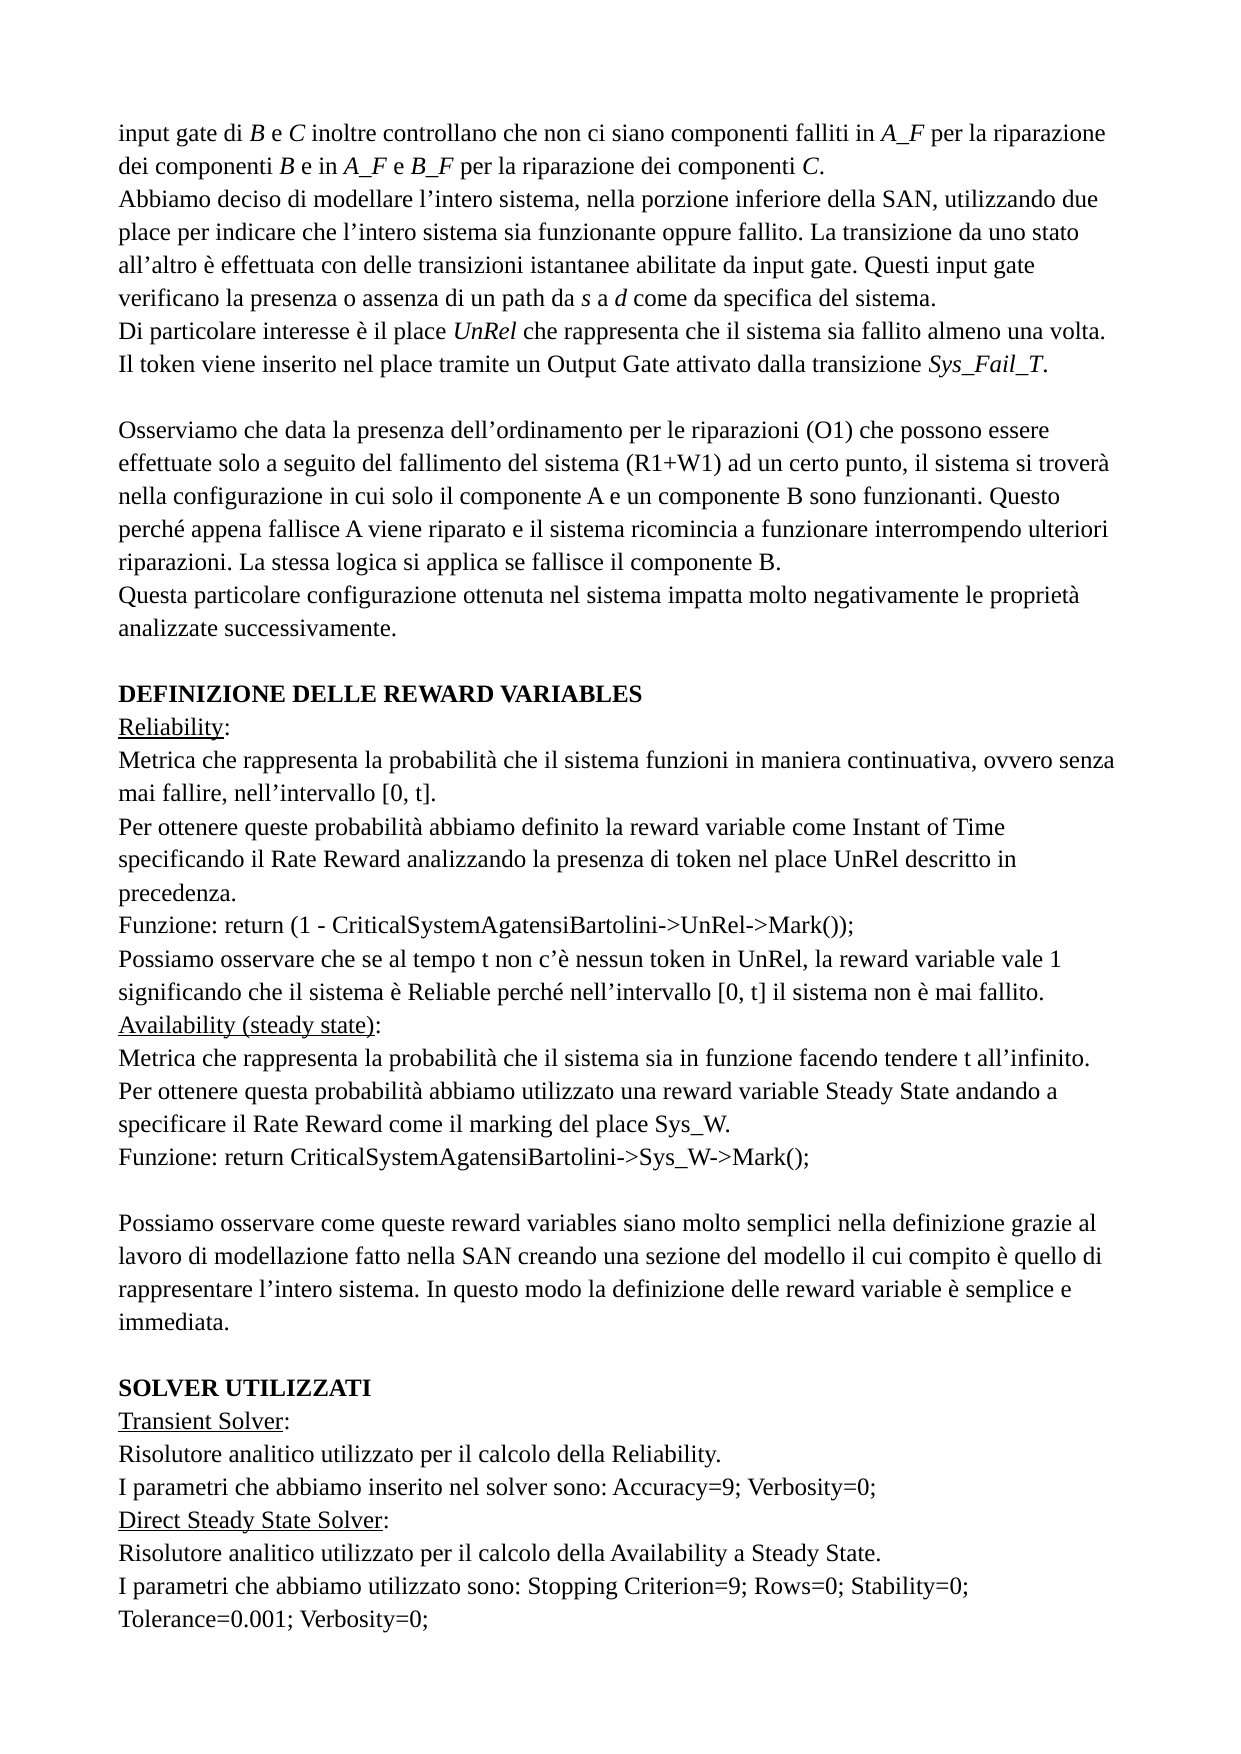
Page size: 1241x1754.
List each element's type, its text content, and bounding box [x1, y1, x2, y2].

text I parametri che abbiamo utilizzato sono: Stopping Criterion=9; Rows=0; Stability=0; Tolerance=0.001; Verbosity=0; [118, 1571, 1122, 1633]
text SOLVER UTILIZZATI [118, 1373, 1122, 1402]
text Risolutore analitico utilizzato per il calcolo della Reliability. [118, 1439, 1122, 1468]
text input gate di B e C inoltre controllano che non ci siano componenti falliti in A_F per la riparazione dei componenti B e in A_F e B_F per la riparazione dei componenti C. [118, 118, 1122, 180]
text Possiamo osservare che se al tempo t non c’è nessun token in UnRel, la reward variable vale 1 significando che il sistema è Reliable perché nell’intervallo [0, t] il sistema non è mai fallito. [118, 944, 1122, 1005]
text Di particolare interesse è il place UnRel che rappresenta che il sistema sia fallito almeno una volta. Il token viene inserito nel place tramite un Output Gate attivato dalla transizione Sys_Fail_T. [118, 316, 1122, 378]
text Metrica che rappresenta la probabilità che il sistema sia in funzione facendo tendere t all’infinito. [118, 1043, 1122, 1071]
text Possiamo osservare come queste reward variables siano molto semplici nella definizione grazie al lavoro di modellazione fatto nella SAN creando una sezione del modello il cui compito è quello di rappresentare l’intero sistema. In questo modo la definizione delle reward variable è semplice e immediata. [118, 1208, 1122, 1336]
text Funzione: return (1 - CriticalSystemAgatensiBartolini->UnRel->Mark()); [118, 911, 1122, 939]
text Metrica che rappresenta la probabilità che il sistema funzioni in maniera continuativa, ovvero senza mai fallire, nell’intervallo [0, t]. [118, 746, 1122, 807]
text Per ottenere queste probabilità abbiamo definito la reward variable come Instant of Time specificando il Rate Reward analizzando la presenza di token nel place UnRel descritto in precedenza. [118, 812, 1122, 906]
text Questa particolare configurazione ottenuta nel sistema impatta molto negativamente le proprietà analizzate successivamente. [118, 580, 1122, 642]
text Abbiamo deciso di modellare l’intero sistema, nella porzione inferiore della SAN, utilizzando due place per indicare che l’intero sistema sia funzionante oppure fallito. La transizione da uno stato all’altro è effettuata con delle transizioni istantanee abilitate da input gate. Questi input gate verificano la presenza o assenza di un path da s a d come da specifica del sistema. [118, 184, 1122, 312]
text I parametri che abbiamo inserito nel solver sono: Accuracy=9; Verbosity=0; [118, 1472, 1122, 1501]
text Direct Steady State Solver: [118, 1505, 1122, 1534]
text Availability (steady state): [118, 1010, 1122, 1038]
text Reliability: [118, 712, 1122, 741]
text DEFINIZIONE DELLE REWARD VARIABLES [118, 679, 1122, 708]
text Per ottenere questa probabilità abbiamo utilizzato una reward variable Steady State andando a specificare il Rate Reward come il marking del place Sys_W. [118, 1076, 1122, 1137]
text Risolutore analitico utilizzato per il calcolo della Availability a Steady State. [118, 1538, 1122, 1567]
text Transient Solver: [118, 1406, 1122, 1435]
text Funzione: return CriticalSystemAgatensiBartolini->Sys_W->Mark(); [118, 1142, 1122, 1171]
text Osserviamo che data la presenza dell’ordinamento per le riparazioni (O1) che possono essere effettuate solo a seguito del fallimento del sistema (R1+W1) ad un certo punto, il sistema si troverà nella configurazione in cui solo il componente A e un componente B sono funzionanti. Questo perché appena fallisce A viene riparato e il sistema ricomincia a funzionare interrompendo ulteriori riparazioni. La stessa logica si applica se fallisce il componente B. [118, 415, 1122, 576]
